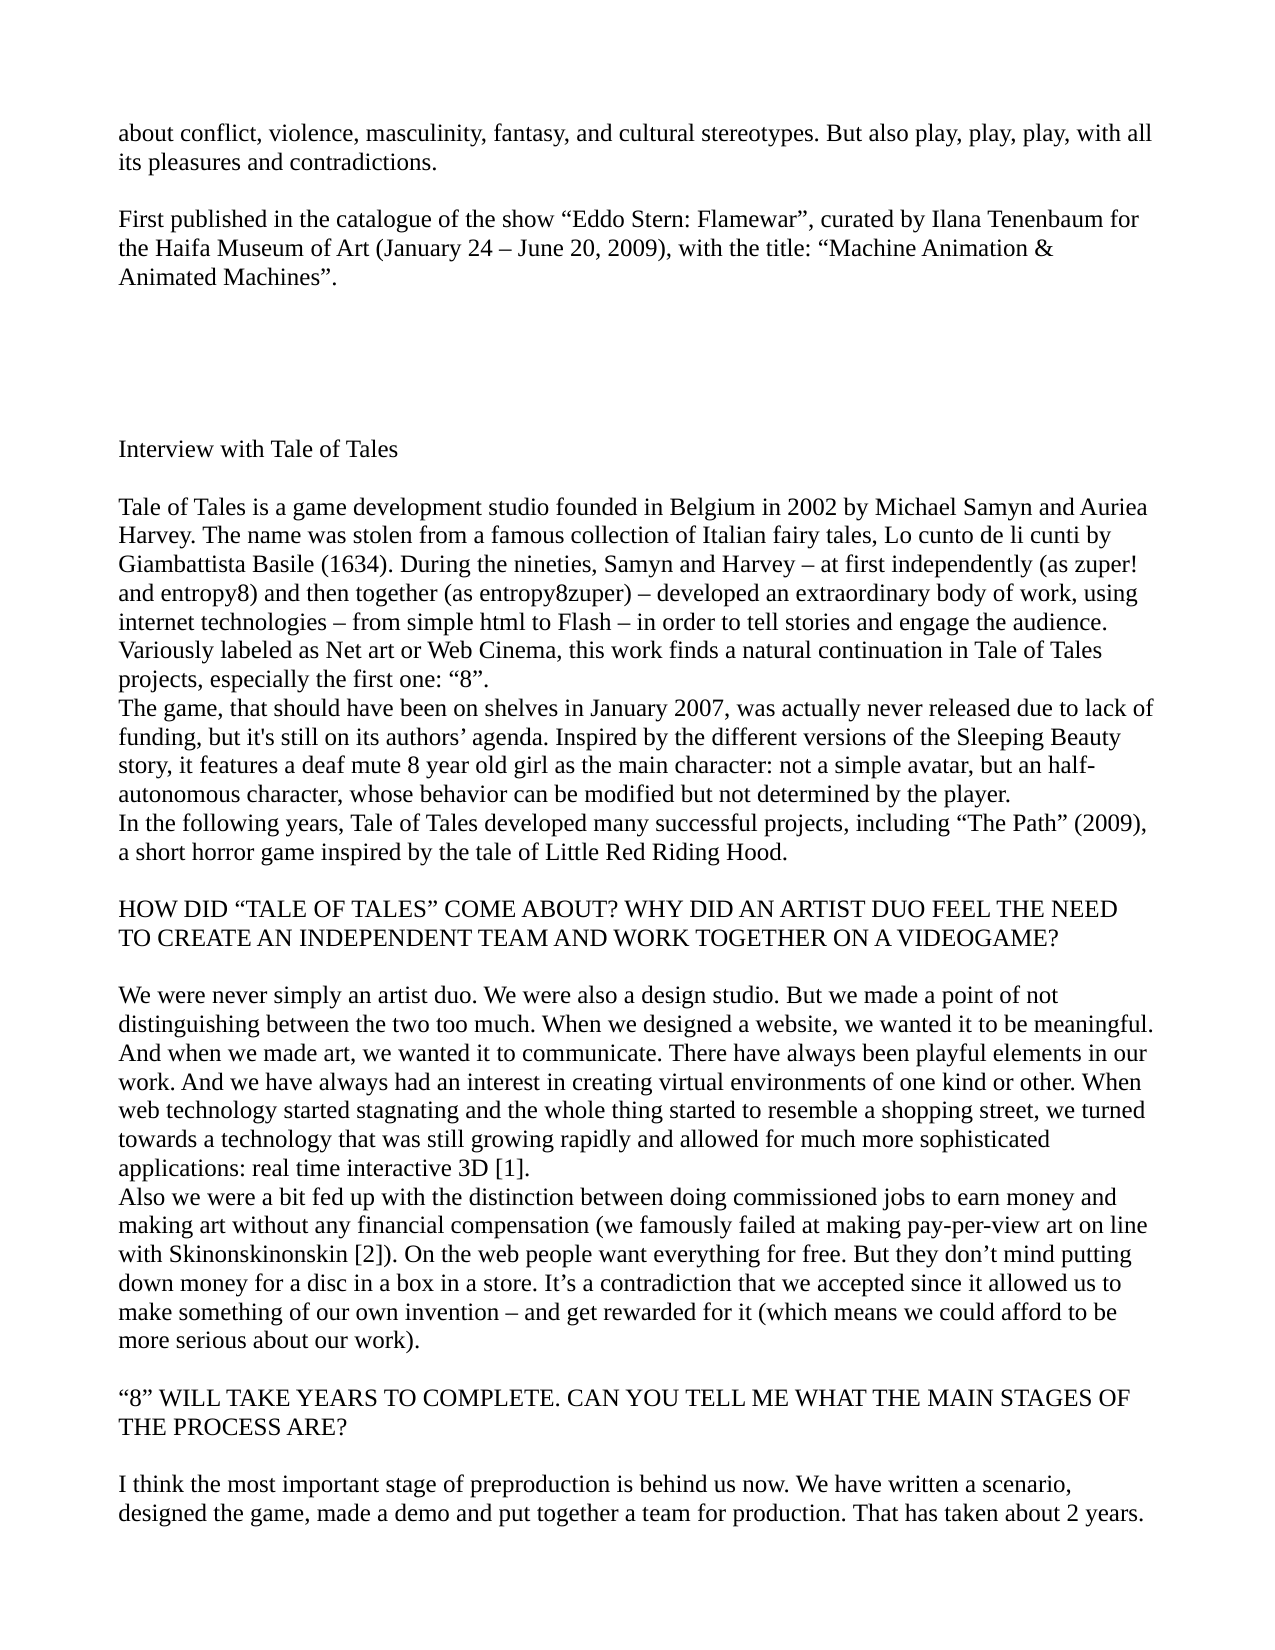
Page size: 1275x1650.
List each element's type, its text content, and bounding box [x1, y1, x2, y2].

text I think the most important stage of preproduction is behind us now. We have written a scenario, designed the game, made a demo and put together a team for production. That has taken about 2 years. [118, 1469, 1157, 1527]
text We were never simply an artist duo. We were also a design studio. But we made a point of not distinguishing between the two too much. When we designed a website, we wanted it to be meaningful. And when we made art, we wanted it to communicate. There have always been playful elements in our work. And we have always had an interest in creating virtual environments of one kind or other. When web technology started stagnating and the whole thing started to resemble a shopping street, we turned towards a technology that was still growing rapidly and allowed for much more sophisticated applications: real time interactive 3D [1]. [118, 981, 1157, 1182]
text First published in the catalogue of the show “Eddo Stern: Flamewar”, curated by Ilana Tenenbaum for the Haifa Museum of Art (January 24 – June 20, 2009), with the title: “Machine Animation & Animated Machines”. [118, 204, 1157, 291]
text Tale of Tales is a game development studio founded in Belgium in 2002 by Michael Samyn and Auriea Harvey. The name was stolen from a famous collection of Italian fairy tales, Lo cunto de li cunti by Giambattista Basile (1634). During the nineties, Samyn and Harvey – at first independently (as zuper! and entropy8) and then together (as entropy8zuper) – developed an extraordinary body of work, using internet technologies – from simple html to Flash – in order to tell stories and engage the audience. Variously labeled as Net art or Web Cinema, this work finds a natural continuation in Tale of Tales projects, especially the first one: “8”. [118, 492, 1157, 693]
text Also we were a bit fed up with the distinction between doing commissioned jobs to earn money and making art without any financial compensation (we famously failed at making pay-per-view art on line with Skinonskinonskin [2]). On the web people want everything for free. But they don’t mind putting down money for a disc in a box in a store. It’s a contradiction that we accepted since it allowed us to make something of our own invention – and get rewarded for it (which means we could afford to be more serious about our work). [118, 1182, 1157, 1354]
text HOW DID “TALE OF TALES” COME ABOUT? WHY DID AN ARTIST DUO FEEL THE NEED TO CREATE AN INDEPENDENT TEAM AND WORK TOGETHER ON A VIDEOGAME? [118, 894, 1157, 952]
text about conflict, violence, masculinity, fantasy, and cultural stereotypes. But also play, play, play, with all its pleasures and contradictions. [118, 118, 1157, 176]
text Interview with Tale of Tales [118, 434, 1157, 463]
text The game, that should have been on shelves in January 2007, was actually never released due to lack of funding, but it's still on its authors’ agenda. Inspired by the different versions of the Sleeping Beauty story, it features a deaf mute 8 year old girl as the main character: not a simple avatar, but an half-autonomous character, whose behavior can be modified but not determined by the player. [118, 693, 1157, 808]
text “8” WILL TAKE YEARS TO COMPLETE. CAN YOU TELL ME WHAT THE MAIN STAGES OF THE PROCESS ARE? [118, 1383, 1157, 1441]
text In the following years, Tale of Tales developed many successful projects, including “The Path” (2009), a short horror game inspired by the tale of Little Red Riding Hood. [118, 808, 1157, 866]
